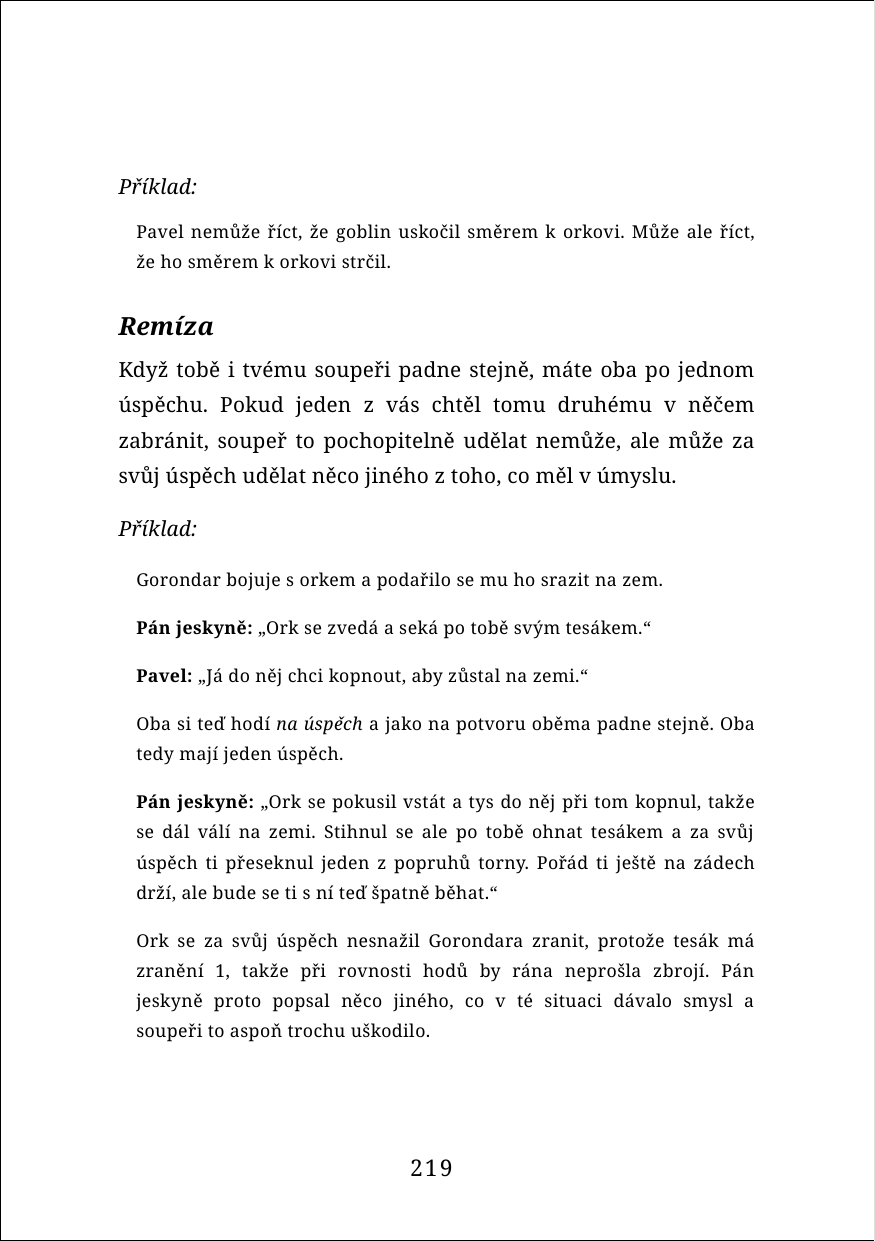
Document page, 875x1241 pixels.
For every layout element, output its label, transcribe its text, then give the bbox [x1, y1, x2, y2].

text Ork se za svůj úspěch nesnažil Gorondara zranit, protože tesák má zranění 1, takže při rovnosti hodů by rána neprošla zbrojí. Pán jeskyně proto popsal něco jiného, co v té situaci dávalo smysl a soupeři to aspoň trochu uškodilo. [136, 928, 756, 1043]
text Gorondar bojuje s orkem a podařilo se mu ho srazit na zem. [136, 568, 756, 592]
text Když tobě i tvému soupeři padne stejně, máte oba po jednom úspěchu. Pokud jeden z vás chtěl tomu druhému v něčem zabránit, soupeř to pochopitelně udělat nemůže, ale může za svůj úspěch udělat něco jiného z toho, co měl v úmyslu. [118, 355, 756, 490]
text Příklad: [118, 172, 756, 200]
subtitle Remíza [118, 309, 756, 343]
text Pán jeskyně: „Ork se zvedá a seká po tobě svým tesákem.“ [136, 616, 756, 640]
text Pán jeskyně: „Ork se pokusil vstát a tys do něj při tom kopnul, takže se dál válí na zemi. Stihnul se ale po tobě ohnat tesákem a za svůj úspěch ti přeseknul jeden z popruhů torny. Pořád ti ještě na zádech drží, ale bude se ti s ní teď špatně běhat.“ [136, 790, 756, 904]
text Oba si teď hodí na úspěch a jako na potvoru oběma padne stejně. Oba tedy mají jeden úspěch. [136, 712, 756, 766]
text Pavel nemůže říct, že goblin uskočil směrem k orkovi. Může ale říct, že ho směrem k orkovi strčil. [136, 219, 756, 273]
text Pavel: „Já do něj chci kopnout, aby zůstal na zemi.“ [136, 664, 756, 688]
text Příklad: [118, 514, 756, 543]
